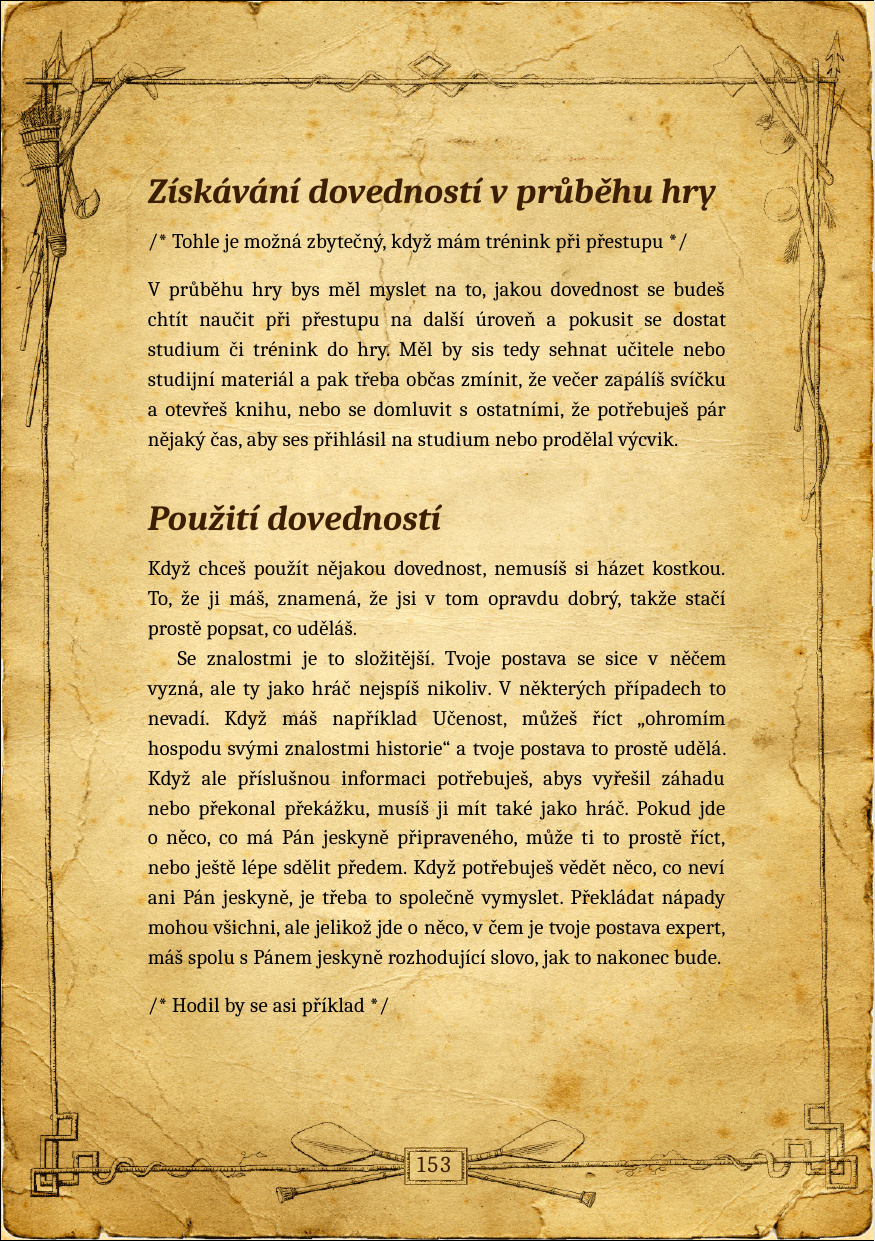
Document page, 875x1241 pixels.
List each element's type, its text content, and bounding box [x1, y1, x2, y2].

subtitle Použití dovedností [148, 498, 726, 539]
subtitle Získávání dovedností v⁠ průběhu hry [148, 172, 726, 212]
text Když chceš použít nějakou dovednost, nemusíš si házet kostkou. To, že ji máš, znamená, že jsi v⁠ tom opravdu dobrý, takže stačí prostě popsat, co uděláš. Se znalostmi je to složitější. Tvoje postava se sice v⁠ něčem vyzná, ale ty jako hráč nejspíš nikoliv. V⁠ některých případech to nevadí. Když máš například Učenost, můžeš říct „ohromím hospodu svými znalostmi historie“ a⁠ tvoje postava to prostě udělá. Když ale příslušnou informaci potřebuješ, abys vyřešil záhadu nebo překonal překážku, musíš ji mít také jako hráč. Pokud jde o⁠ něco, co má Pán jeskyně připraveného, může ti to prostě říct, nebo ještě lépe sdělit předem. Když potřebuješ vědět něco, co neví ani Pán jeskyně, je třeba to společně vymyslet. Překládat nápady mohou všichni, ale jelikož jde o⁠ něco, v⁠ čem je tvoje postava expert, máš spolu s⁠ Pánem jeskyně rozhodující slovo, jak to nakonec bude. [148, 557, 726, 969]
text V⁠ průběhu hry bys měl myslet na to, jakou dovednost se budeš chtít naučit při přestupu na další úroveň a⁠ pokusit se dostat studium či trénink do hry. Měl by sis tedy sehnat učitele nebo studijní materiál a⁠ pak třeba občas zmínit, že večer zapálíš svíčku a⁠ otevřeš knihu, nebo se domluvit s⁠ ostatními, že potřebuješ pár nějaký čas, aby ses přihlásil na studium nebo prodělal výcvik. [148, 278, 726, 451]
picture [1, 1, 874, 1240]
text /* Tohle je možná zbytečný, když mám trénink při přestupu */ [148, 230, 726, 254]
text /* Hodil by se asi příklad */ [148, 993, 726, 1017]
